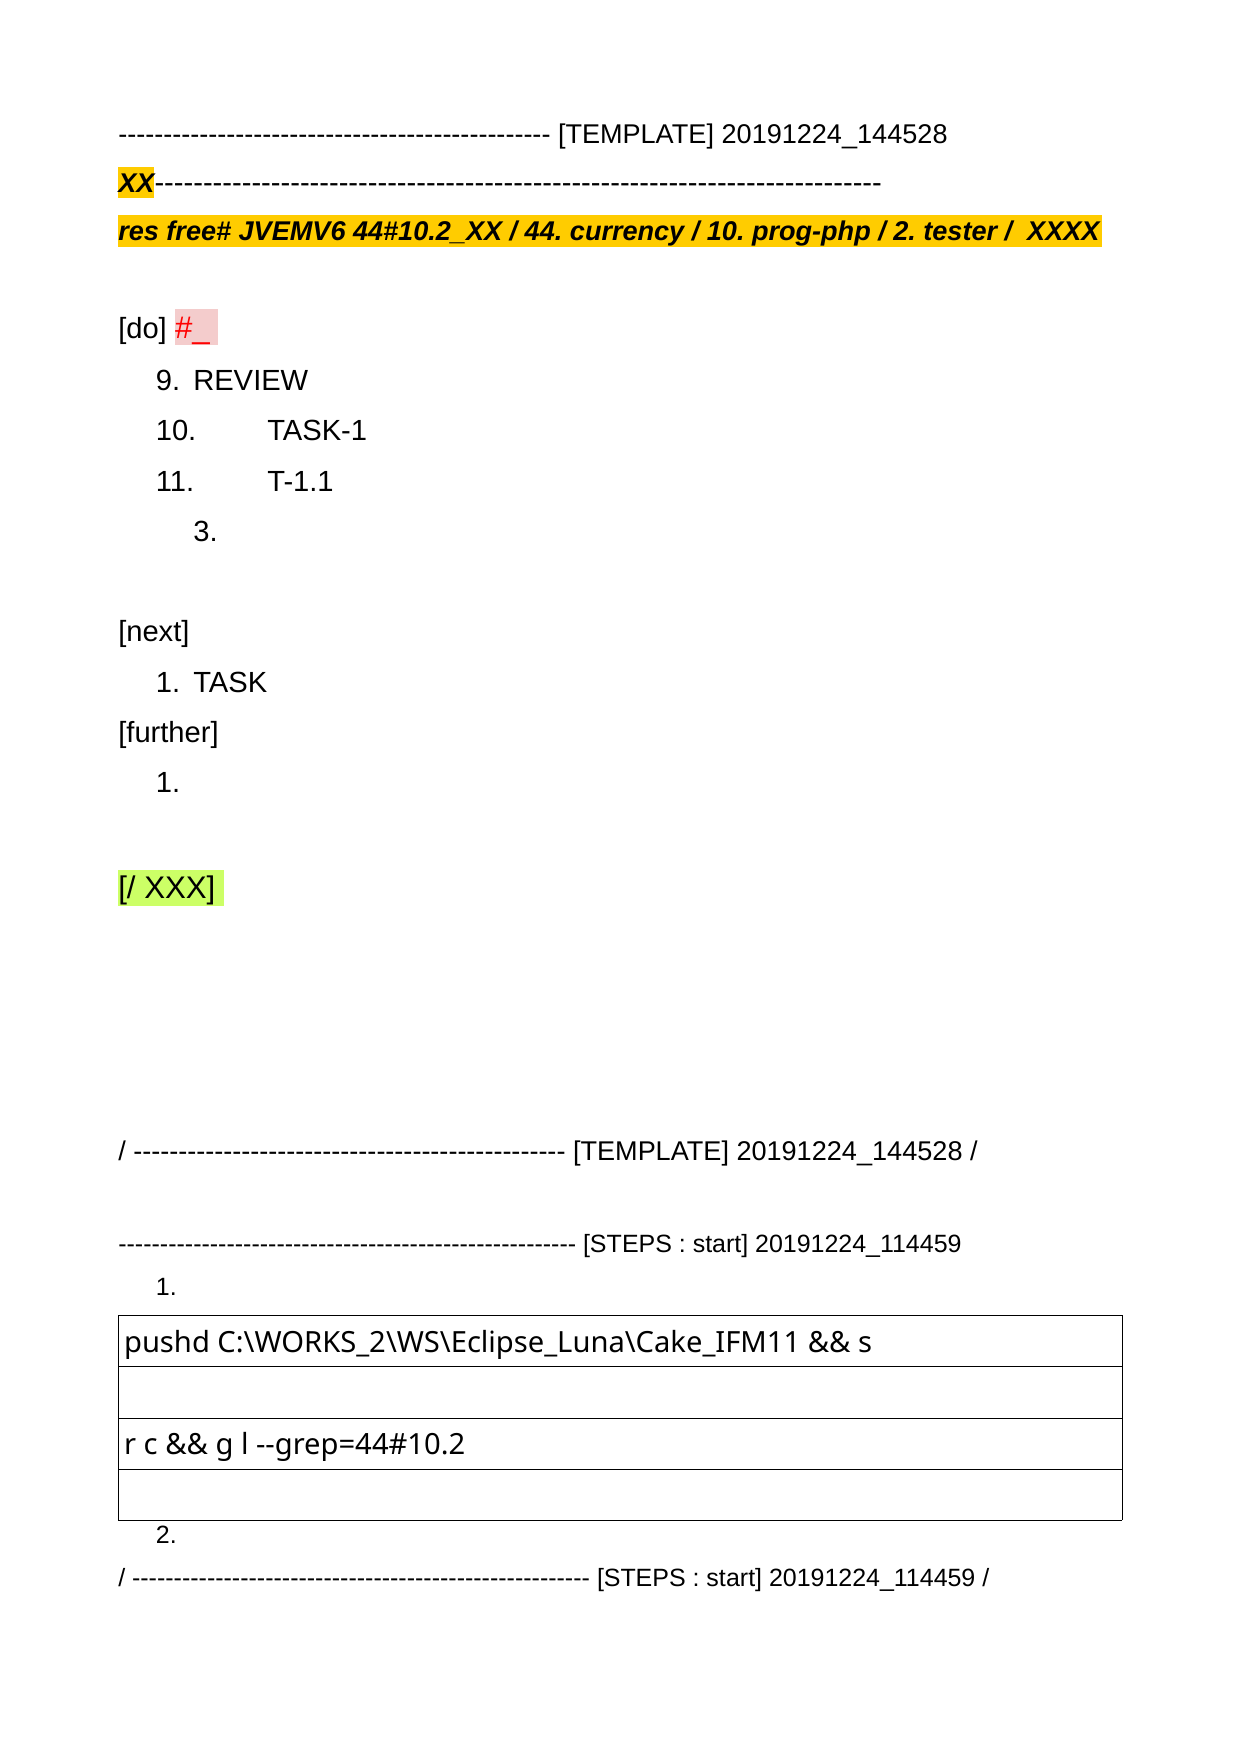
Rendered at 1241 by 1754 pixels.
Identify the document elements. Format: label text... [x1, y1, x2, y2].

text [next] [118, 614, 1122, 648]
text XX--------------------------------------------------------------------------- [118, 165, 1122, 198]
text res free# JVEMV6 44#10.2_XX / 44. currency / 10. prog-php / 2. tester / XXXX [118, 215, 1122, 247]
text ------------------------------------------------ [TEMPLATE] 20191224_144528 [118, 118, 1122, 149]
list REVIEW [156, 363, 1122, 396]
text / ------------------------------------------------ [TEMPLATE] 20191224_144528 / [118, 1135, 1122, 1166]
text ------------------------------------------------------- [STEPS : start] 20191224_114459 [118, 1229, 1122, 1257]
text [further] [118, 715, 1122, 749]
text / ------------------------------------------------------- [STEPS : start] 20191224_114459 / [118, 1563, 1122, 1592]
table_cell [119, 1367, 1122, 1417]
table_cell r c && g l --grep=44#10.2 [119, 1419, 1122, 1469]
table_cell [119, 1470, 1122, 1520]
list TASK-1 [156, 413, 1122, 447]
list TASK [156, 665, 1122, 698]
list T-1.1 [156, 463, 1122, 497]
table_header pushd C:\WORKS_2\WS\Eclipse_Luna\Cake_IFM11 && s [119, 1316, 1122, 1366]
text [do] #_ [118, 309, 1122, 345]
text [/ XXX] [118, 816, 1122, 906]
